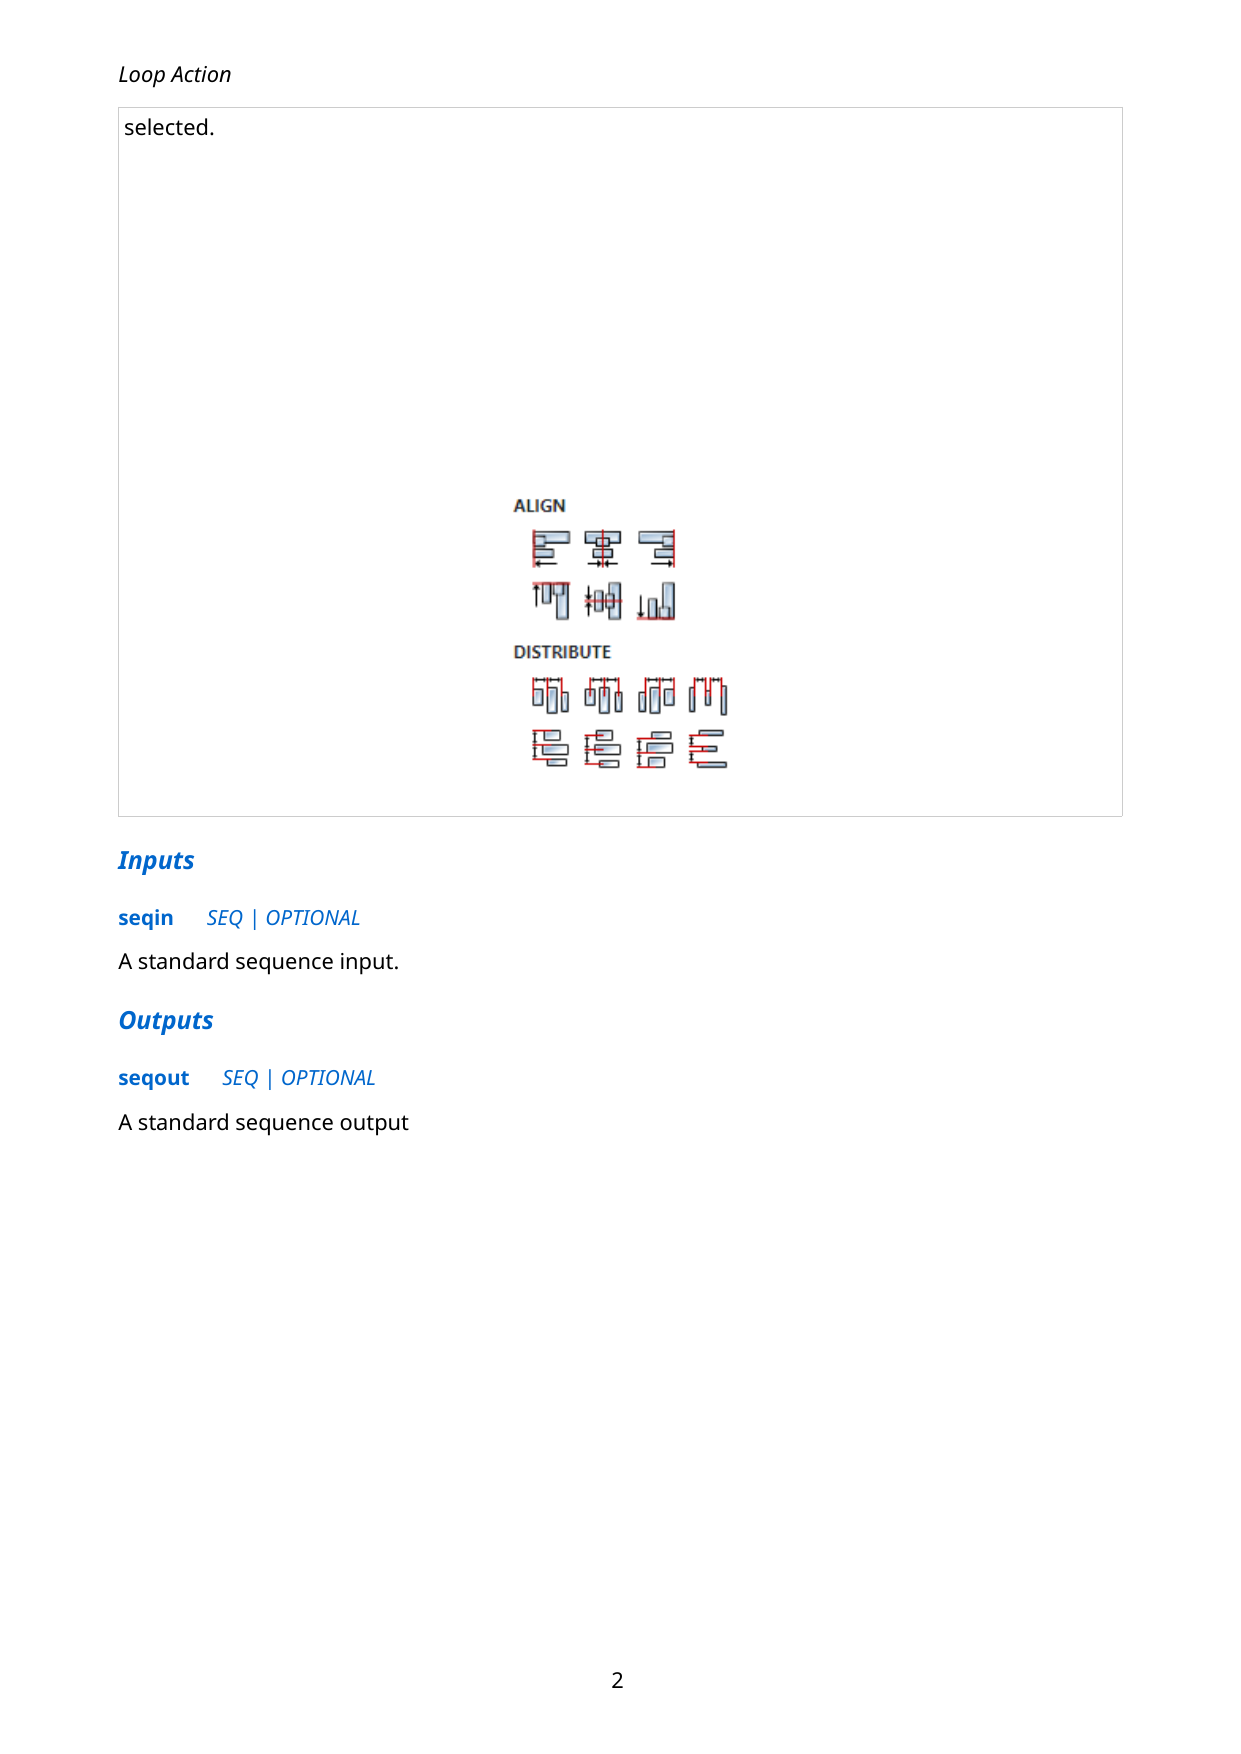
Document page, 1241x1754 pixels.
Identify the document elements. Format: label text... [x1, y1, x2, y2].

text A standard sequence output [118, 1106, 1122, 1136]
table_cell selected. [119, 108, 1122, 816]
text A standard sequence input. [118, 946, 1122, 976]
subtitle seqout SEQ | OPTIONAL [118, 1063, 1122, 1092]
subtitle Outputs [118, 1003, 1122, 1037]
subtitle seqin SEQ | OPTIONAL [118, 903, 1122, 931]
picture [490, 490, 750, 781]
subtitle Inputs [118, 842, 1122, 876]
